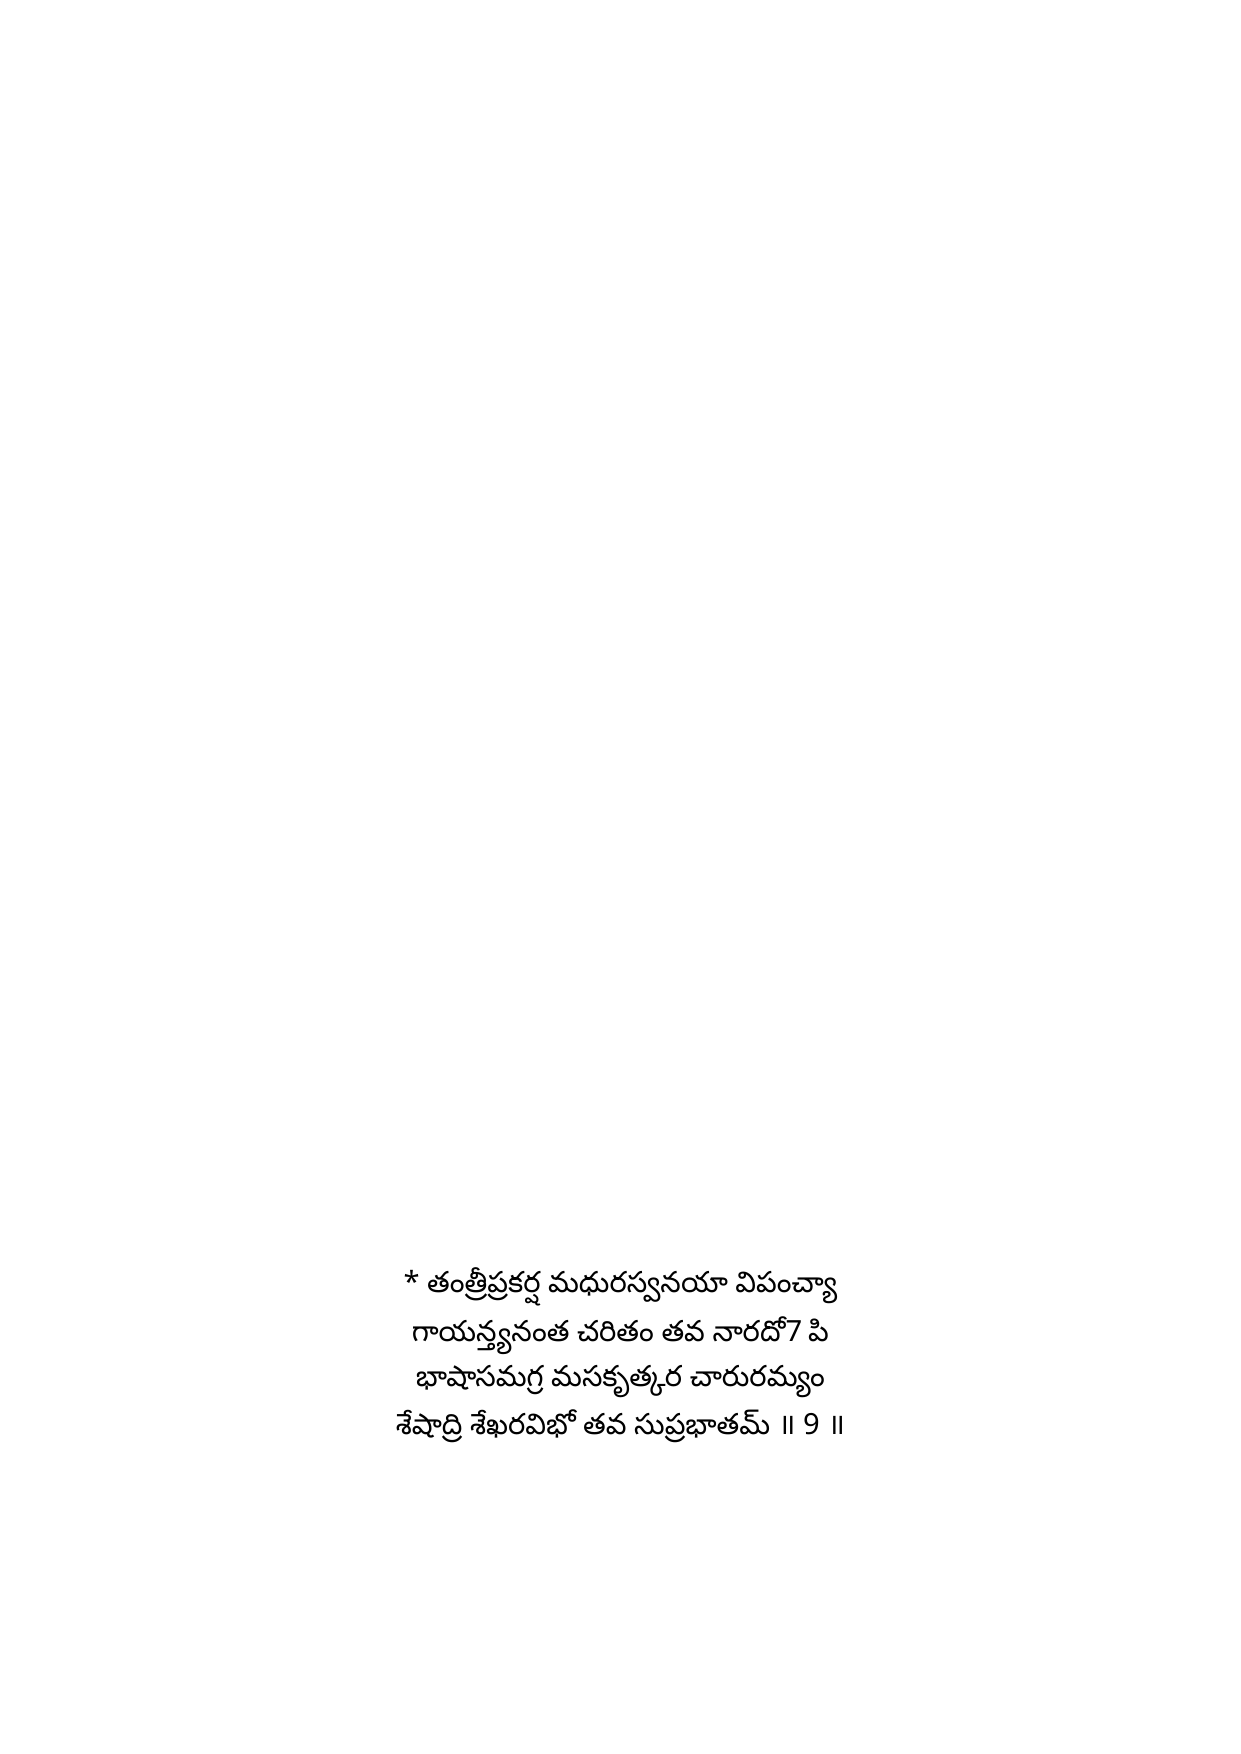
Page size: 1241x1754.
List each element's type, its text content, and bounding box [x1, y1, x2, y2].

text * తంత్రీప్రకర్ష మధురస్వనయా విపంచ్యా [118, 1261, 1122, 1304]
text భాషాసమగ్ర మసకృత్కర చారురమ్యం [118, 1360, 1122, 1398]
text శేషాద్రి శేఖరవిభో తవ సుప్రభాతమ్‌ ॥ 9 ॥ [118, 1403, 1122, 1446]
text గాయన్త్యనంత చరితం తవ నారదో7పి [118, 1310, 1122, 1353]
